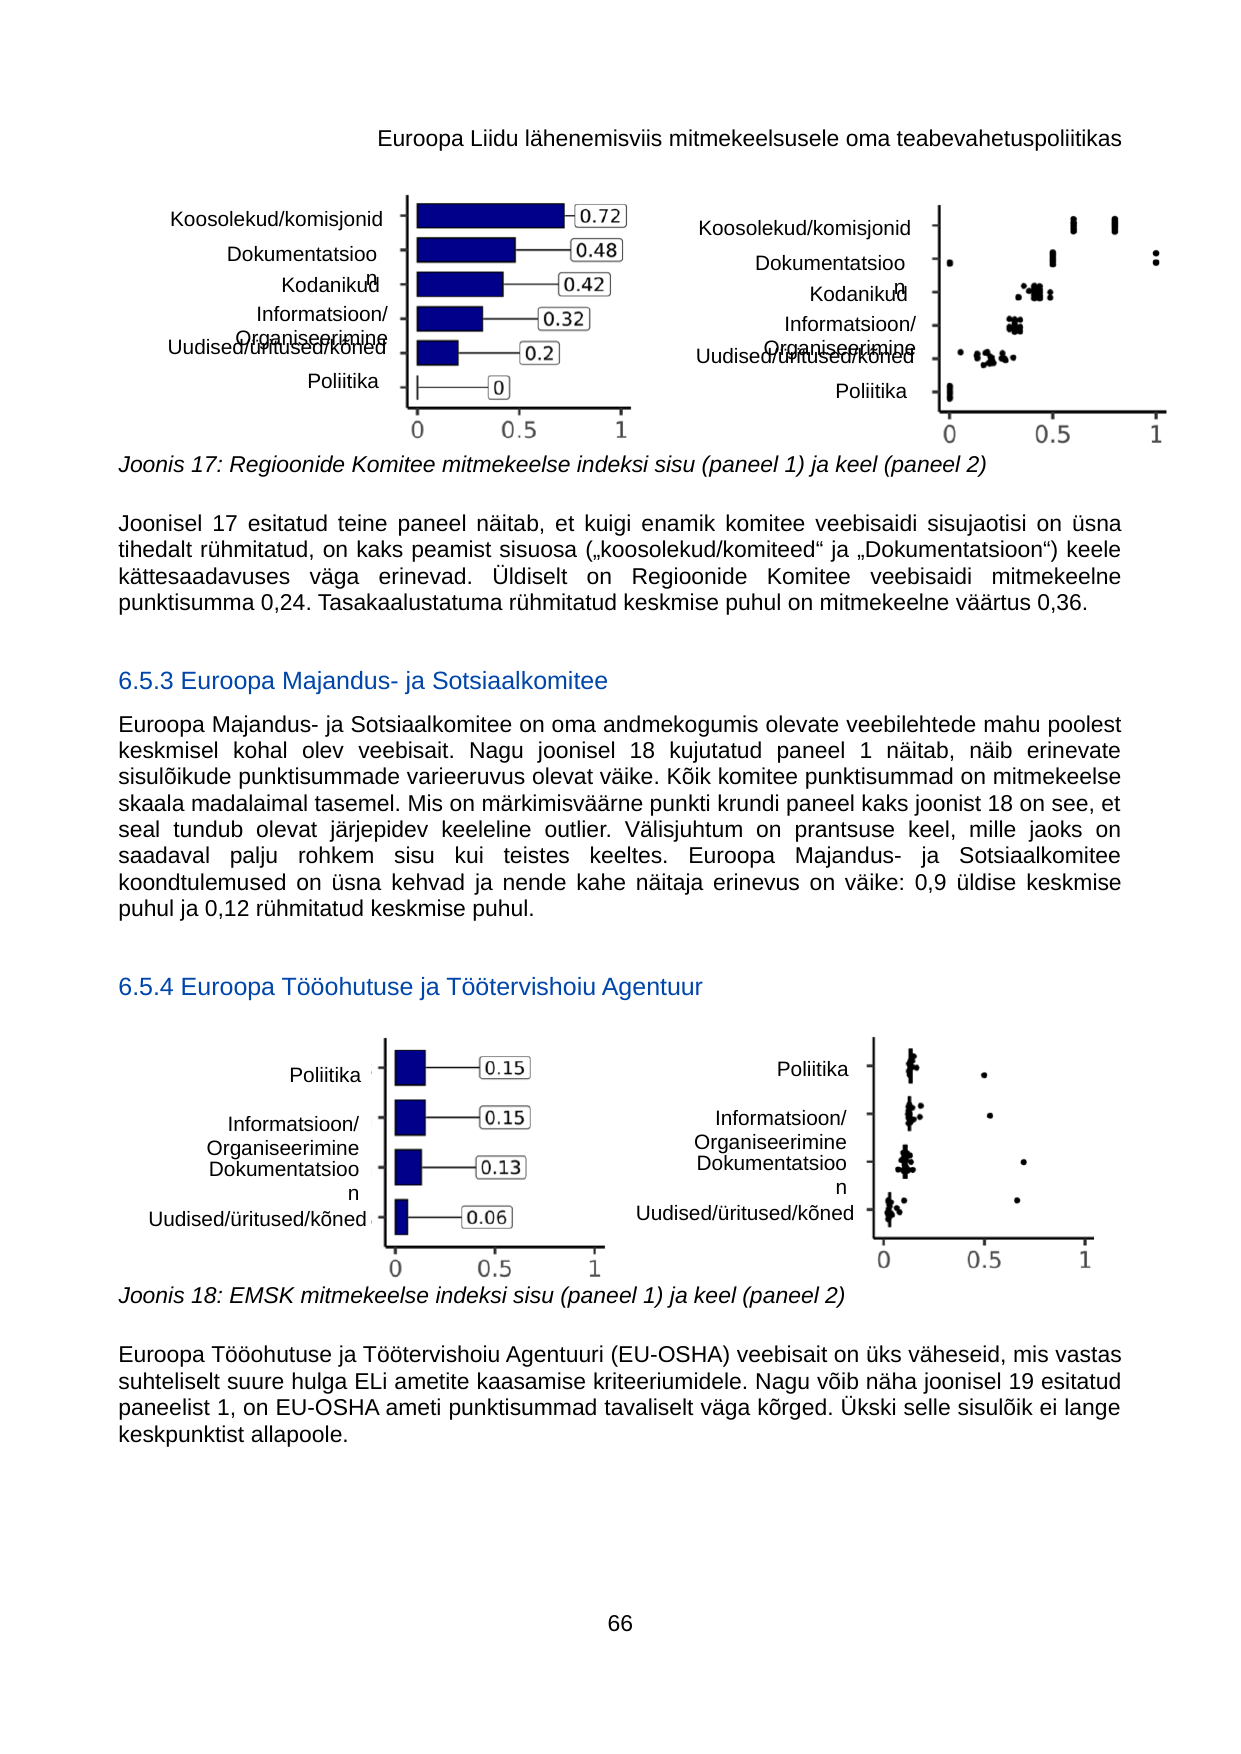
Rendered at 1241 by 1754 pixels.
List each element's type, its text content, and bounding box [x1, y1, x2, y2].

text Euroopa Majandus- ja Sotsiaalkomitee on oma andmekogumis olevate veebilehtede mahu poolest keskmisel kohal olev veebisait. Nagu joonisel 18 kujutatud paneel 1 näitab, näib erinevate sisulõikude punktisummade varieeruvus olevat väike. Kõik komitee punktisummad on mitmekeelse skaala madalaimal tasemel. Mis on märkimisväärne punkti krundi paneel kaks joonist 18 on see, et seal tundub olevat järjepidev keeleline outlier. Välisjuhtum on prantsuse keel, mille jaoks on saadaval palju rohkem sisu kui teistes keeltes. Euroopa Majandus- ja Sotsiaalkomitee koondtulemused on üsna kehvad ja nende kahe näitaja erinevus on väike: 0,9 üldise keskmise puhul ja 0,12 rühmitatud keskmise puhul. [118, 711, 1122, 921]
text Joonis 18: EMSK mitmekeelse indeksi sisu (paneel 1) ja keel (paneel 2) [118, 1283, 1094, 1309]
picture [927, 198, 1173, 451]
picture [862, 1029, 1094, 1273]
text Euroopa Tööohutuse ja Töötervishoiu Agentuuri (EU-OSHA) veebisait on üks väheseid, mis vastas suhteliselt suure hulga ELi ametite kaasamise kriteeriumidele. Nagu võib näha joonisel 19 esitatud paneelist 1, on EU-OSHA ameti punktisummad tavaliselt väga kõrged. Ükski selle sisulõik ei lange keskpunktist allapoole. [118, 1341, 1122, 1447]
subtitle 6.5.3 Euroopa Majandus- ja Sotsiaalkomitee [118, 666, 1122, 695]
subtitle 6.5.4 Euroopa Tööohutuse ja Töötervishoiu Agentuur [118, 972, 1122, 1001]
text Joonis 17: Regioonide Komitee mitmekeelse indeksi sisu (paneel 1) ja keel (paneel 2) [118, 451, 1173, 477]
picture [371, 1029, 611, 1283]
picture [396, 186, 636, 443]
text Joonisel 17 esitatud teine paneel näitab, et kuigi enamik komitee veebisaidi sisujaotisi on üsna tihedalt rühmitatud, on kaks peamist sisuosa („koosolekud/komiteed“ ja „Dokumentatsioon“) keele kättesaadavuses väga erinevad. Üldiselt on Regioonide Komitee veebisaidi mitmekeelne punktisumma 0,24. Tasakaalustatuma rühmitatud keskmise puhul on mitmekeelne väärtus 0,36. [118, 510, 1122, 616]
